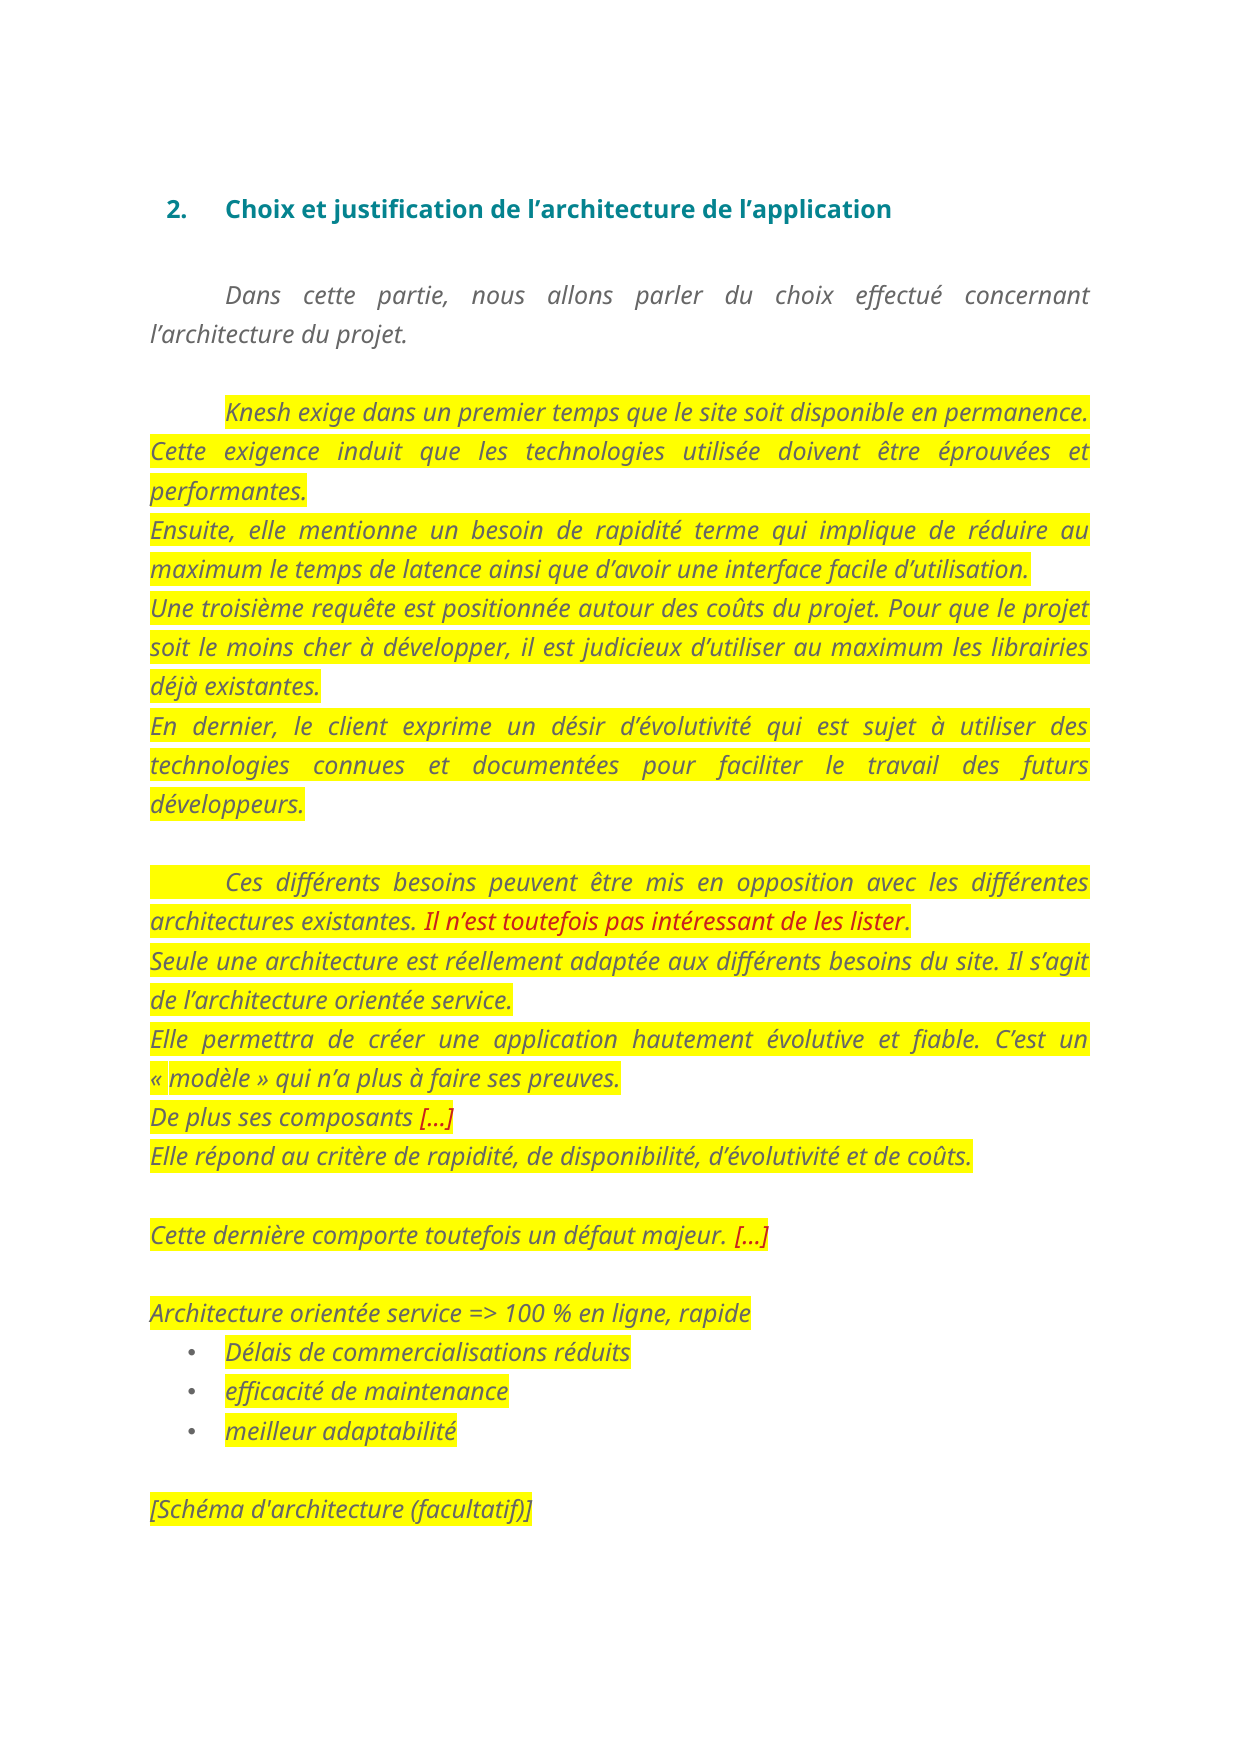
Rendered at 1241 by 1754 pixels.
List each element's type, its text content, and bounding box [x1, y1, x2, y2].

text Architecture orientée service => 100 % en ligne, rapide [150, 1296, 1090, 1330]
text Dans cette partie, nous allons parler du choix effectué concernant l’architecture du projet. [150, 277, 1090, 351]
text Ensuite, elle mentionne un besoin de rapidité terme qui implique de réduire au maximum le temps de latence ainsi que d’avoir une interface facile d’utilisation. [150, 512, 1090, 586]
text Elle répond au critère de rapidité, de disponibilité, d’évolutivité et de coûts. [150, 1139, 1090, 1173]
text Une troisième requête est positionnée autour des coûts du projet. Pour que le projet soit le moins cher à développer, il est judicieux d’utiliser au maximum les librairies déjà existantes. [150, 591, 1090, 703]
text Ces différents besoins peuvent être mis en opposition avec les différentes architectures existantes. Il n’est toutefois pas intéressant de les lister. [150, 865, 1090, 938]
text De plus ses composants [...] [150, 1100, 1090, 1134]
text Seule une architecture est réellement adaptée aux différents besoins du site. Il s’agit de l’architecture orientée service. [150, 943, 1090, 1016]
text [Schéma d'architecture (facultatif)] [150, 1492, 1090, 1526]
text Knesh exige dans un premier temps que le site soit disponible en permanence. Cette exigence induit que les technologies utilisée doivent être éprouvées et performantes. [150, 395, 1090, 507]
list efficacité de maintenance [187, 1374, 1090, 1408]
text Elle permettra de créer une application hautement évolutive et fiable. C’est un « modèle » qui n’a plus à faire ses preuves. [150, 1022, 1090, 1095]
list meilleur adaptabilité [187, 1413, 1090, 1447]
list Délais de commercialisations réduits [187, 1335, 1090, 1369]
text En dernier, le client exprime un désir d’évolutivité qui est sujet à utiliser des technologies connues et documentées pour faciliter le travail des futurs développeurs. [150, 708, 1090, 821]
text Cette dernière comporte toutefois un défaut majeur. [...] [150, 1217, 1090, 1251]
subtitle Choix et justification de l’architecture de l’application [187, 192, 1090, 226]
